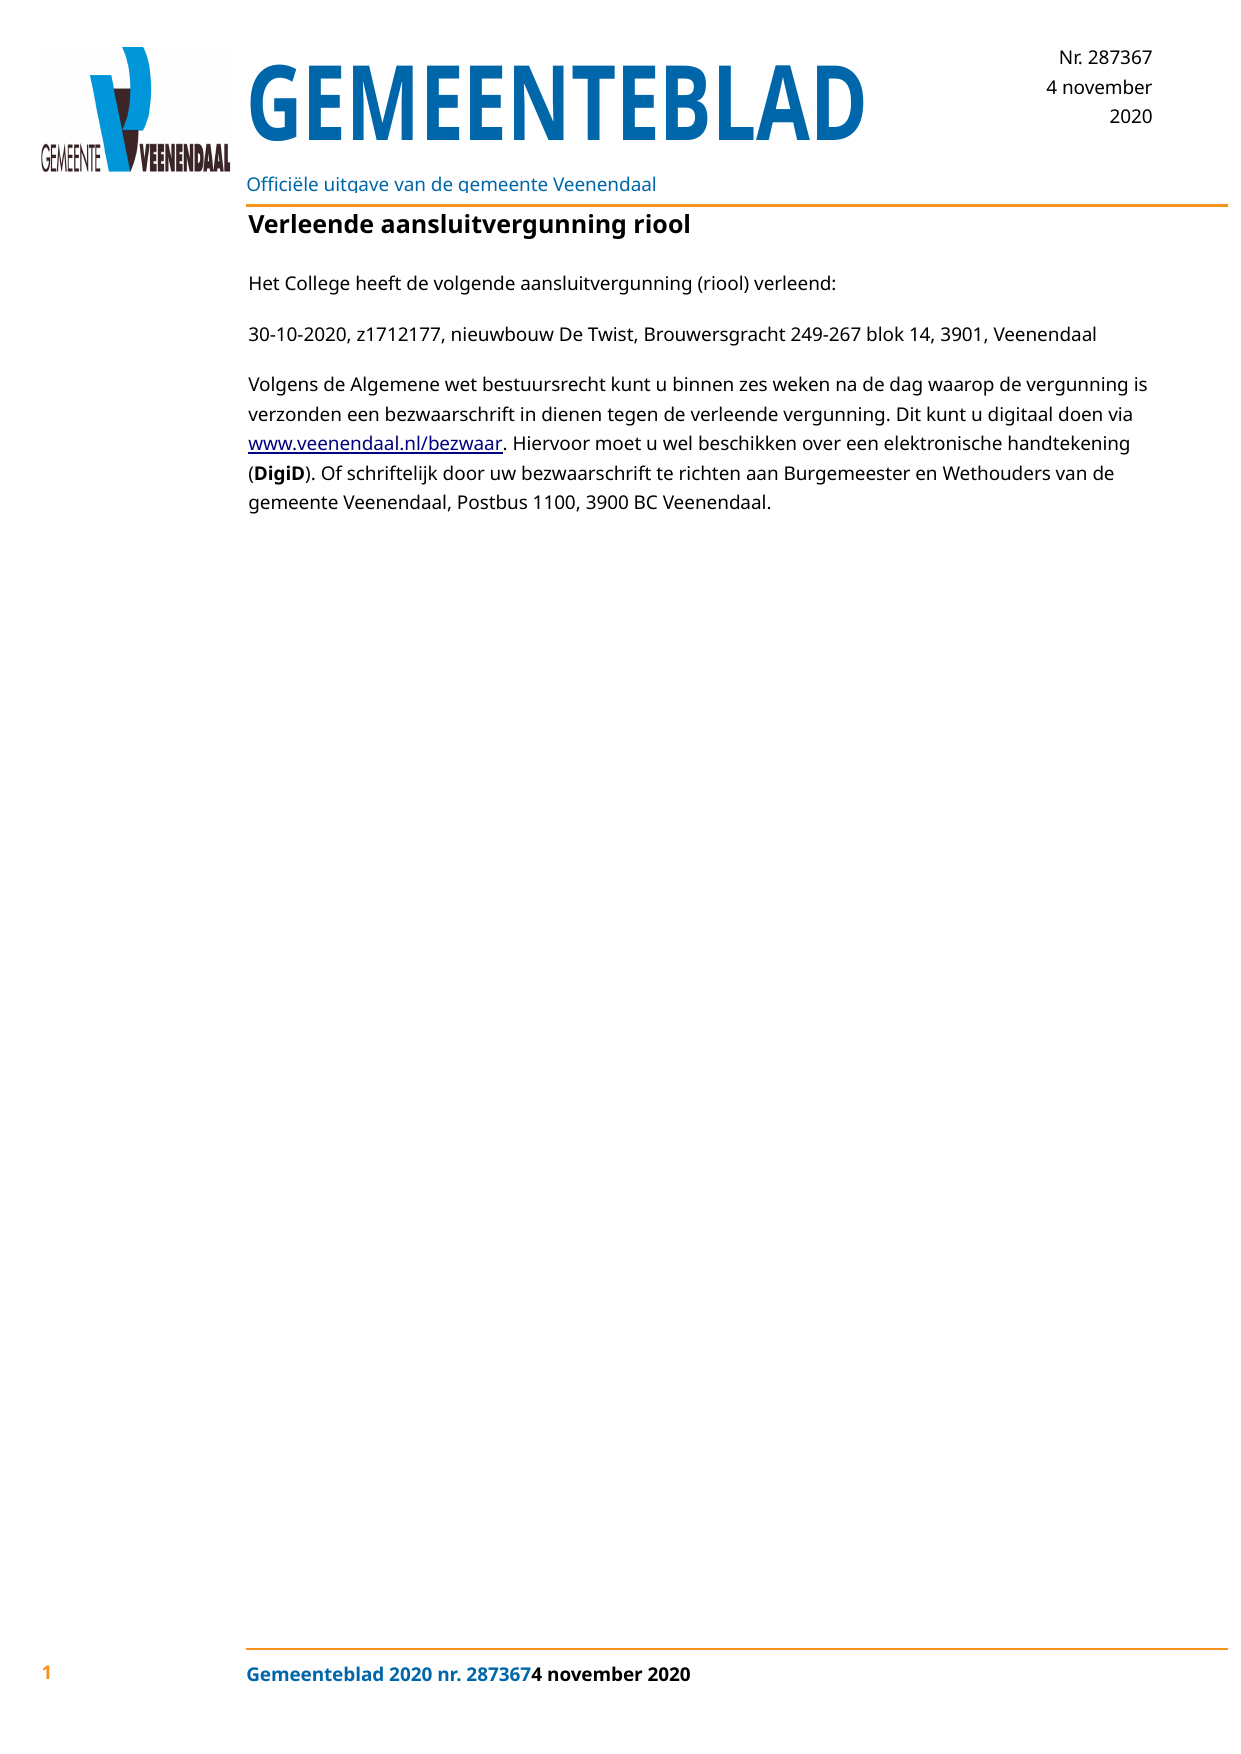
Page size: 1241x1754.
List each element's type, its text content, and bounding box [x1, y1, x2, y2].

picture [123, 47, 231, 172]
text Verleende aansluitvergunning riool [248, 207, 1152, 241]
text Volgens de Algemene wet bestuursrecht kunt u binnen zes weken na de dag waarop de vergunning is verzonden een bezwaarschrift in dienen tegen de verleende vergunning. Dit kunt u digitaal doen via www.veenendaal.nl/bezwaar. Hiervoor moet u wel beschikken over een elektronische handtekening (DigiD). Of schriftelijk door uw bezwaarschrift te richten aan Burgemeester en Wethouders van de gemeente Veenendaal, Postbus 1100, 3900 BC Veenendaal. [248, 371, 1152, 515]
text Het College heeft de volgende aansluitvergunning (riool) verleend: [248, 270, 1152, 296]
text 30-10-2020, z1712177, nieuwbouw De Twist, Brouwersgracht 249-267 blok 14, 3901, Veenendaal [248, 321, 1152, 346]
picture [41, 47, 130, 172]
